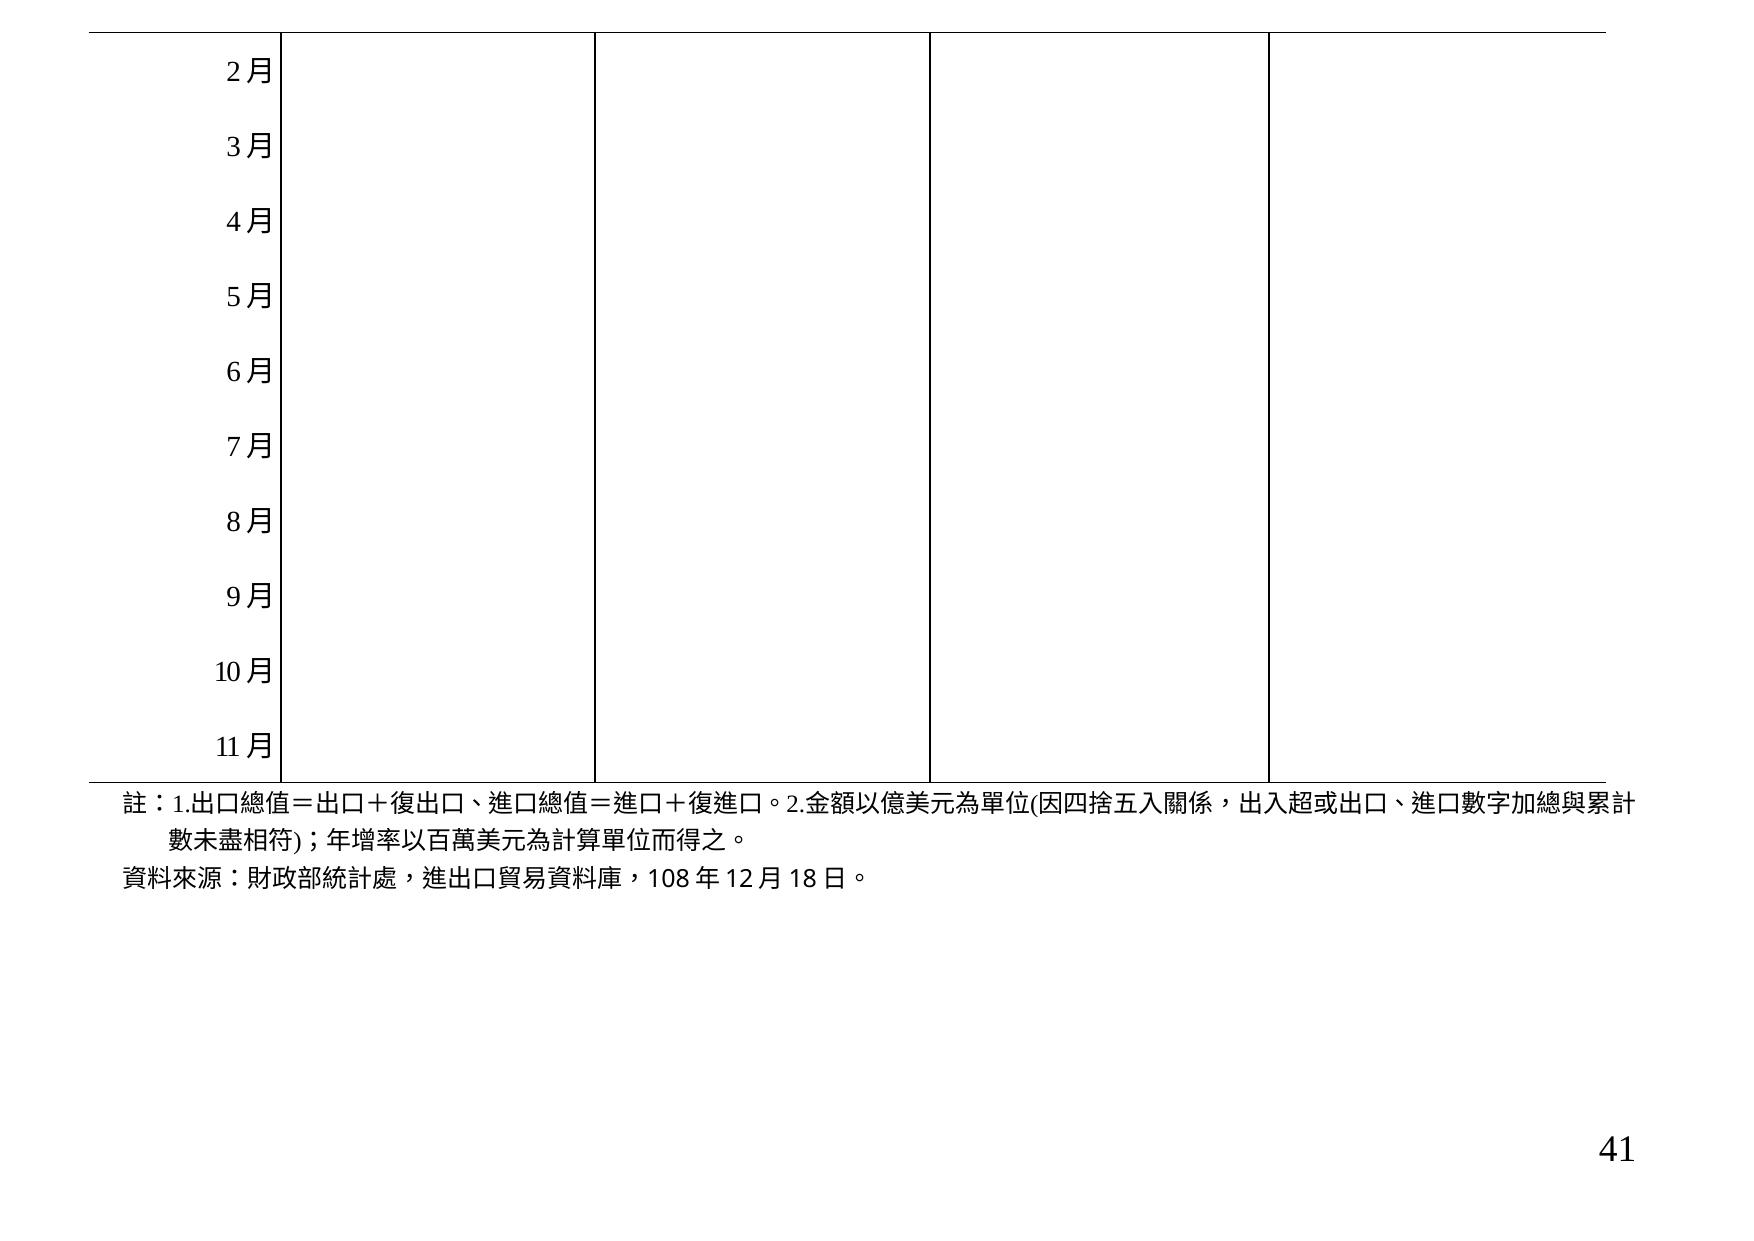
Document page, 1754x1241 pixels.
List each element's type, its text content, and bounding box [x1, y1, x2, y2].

table_cell [1100, 33, 1268, 782]
table_cell [282, 33, 426, 782]
table_cell [1438, 33, 1606, 782]
table_cell [426, 33, 594, 782]
table_cell [596, 33, 763, 782]
table_cell [763, 33, 929, 782]
text 資料來源：財政部統計處，進出口貿易資料庫，108年12月18日。 [122, 858, 1636, 895]
table_cell [931, 33, 1100, 782]
table_cell 2月 3月 4月 5月 6月 7月 8月 9月 10月 11月 [89, 33, 280, 782]
table_cell [1270, 33, 1437, 782]
text 註：1.出口總值＝出口＋復出口、進口總值＝進口＋復進口。2.金額以億美元為單位(因四捨五入關係，出入超或出口、進口數字加總與累計數未盡相符)；年增率以百萬美元為計算單位而得之。 [122, 783, 1636, 858]
